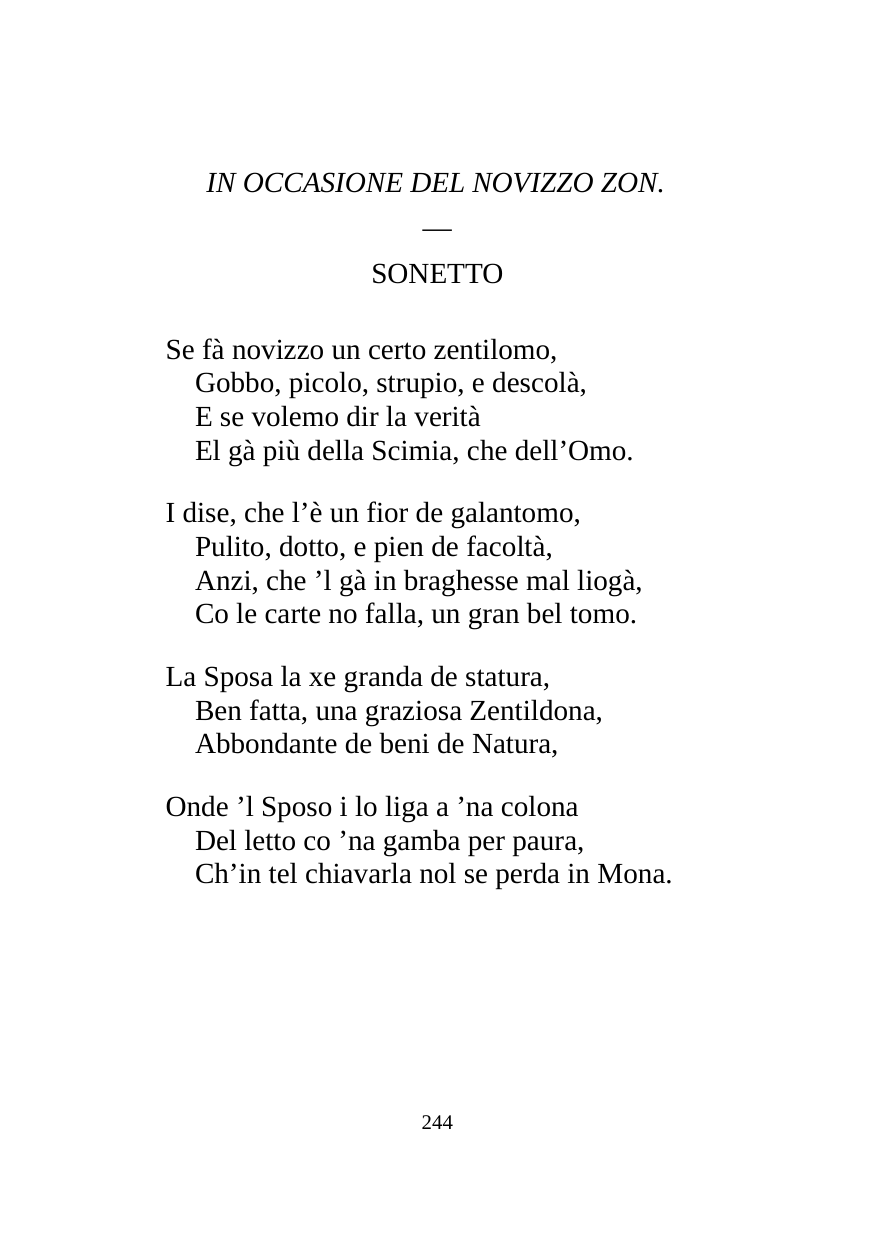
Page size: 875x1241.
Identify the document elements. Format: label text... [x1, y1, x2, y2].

text La Sposa la xe granda de statura, Ben fatta, una graziosa Zentildona, Abbondante de beni de Natura, [165, 659, 768, 760]
text SONETTO [106, 257, 768, 290]
text Onde ’l Sposo i lo liga a ’na colona Del letto co ’na gamba per paura, Ch’in tel chiavarla nol se perda in Mona. [165, 789, 768, 890]
text Se fà novizzo un certo zentilomo, Gobbo, picolo, strupio, e descolà, E se volemo dir la verità El gà più della Scimia, che dell’Omo. [165, 332, 768, 466]
subtitle IN OCCASIONE DEL NOVIZZO ZON. [106, 165, 768, 199]
text I dise, che l’è un fior de galantomo, Pulito, dotto, e pien de facoltà, Anzi, che ’l gà in braghesse mal liogà, Co le carte no falla, un gran bel tomo. [165, 496, 768, 630]
text — [106, 211, 768, 244]
